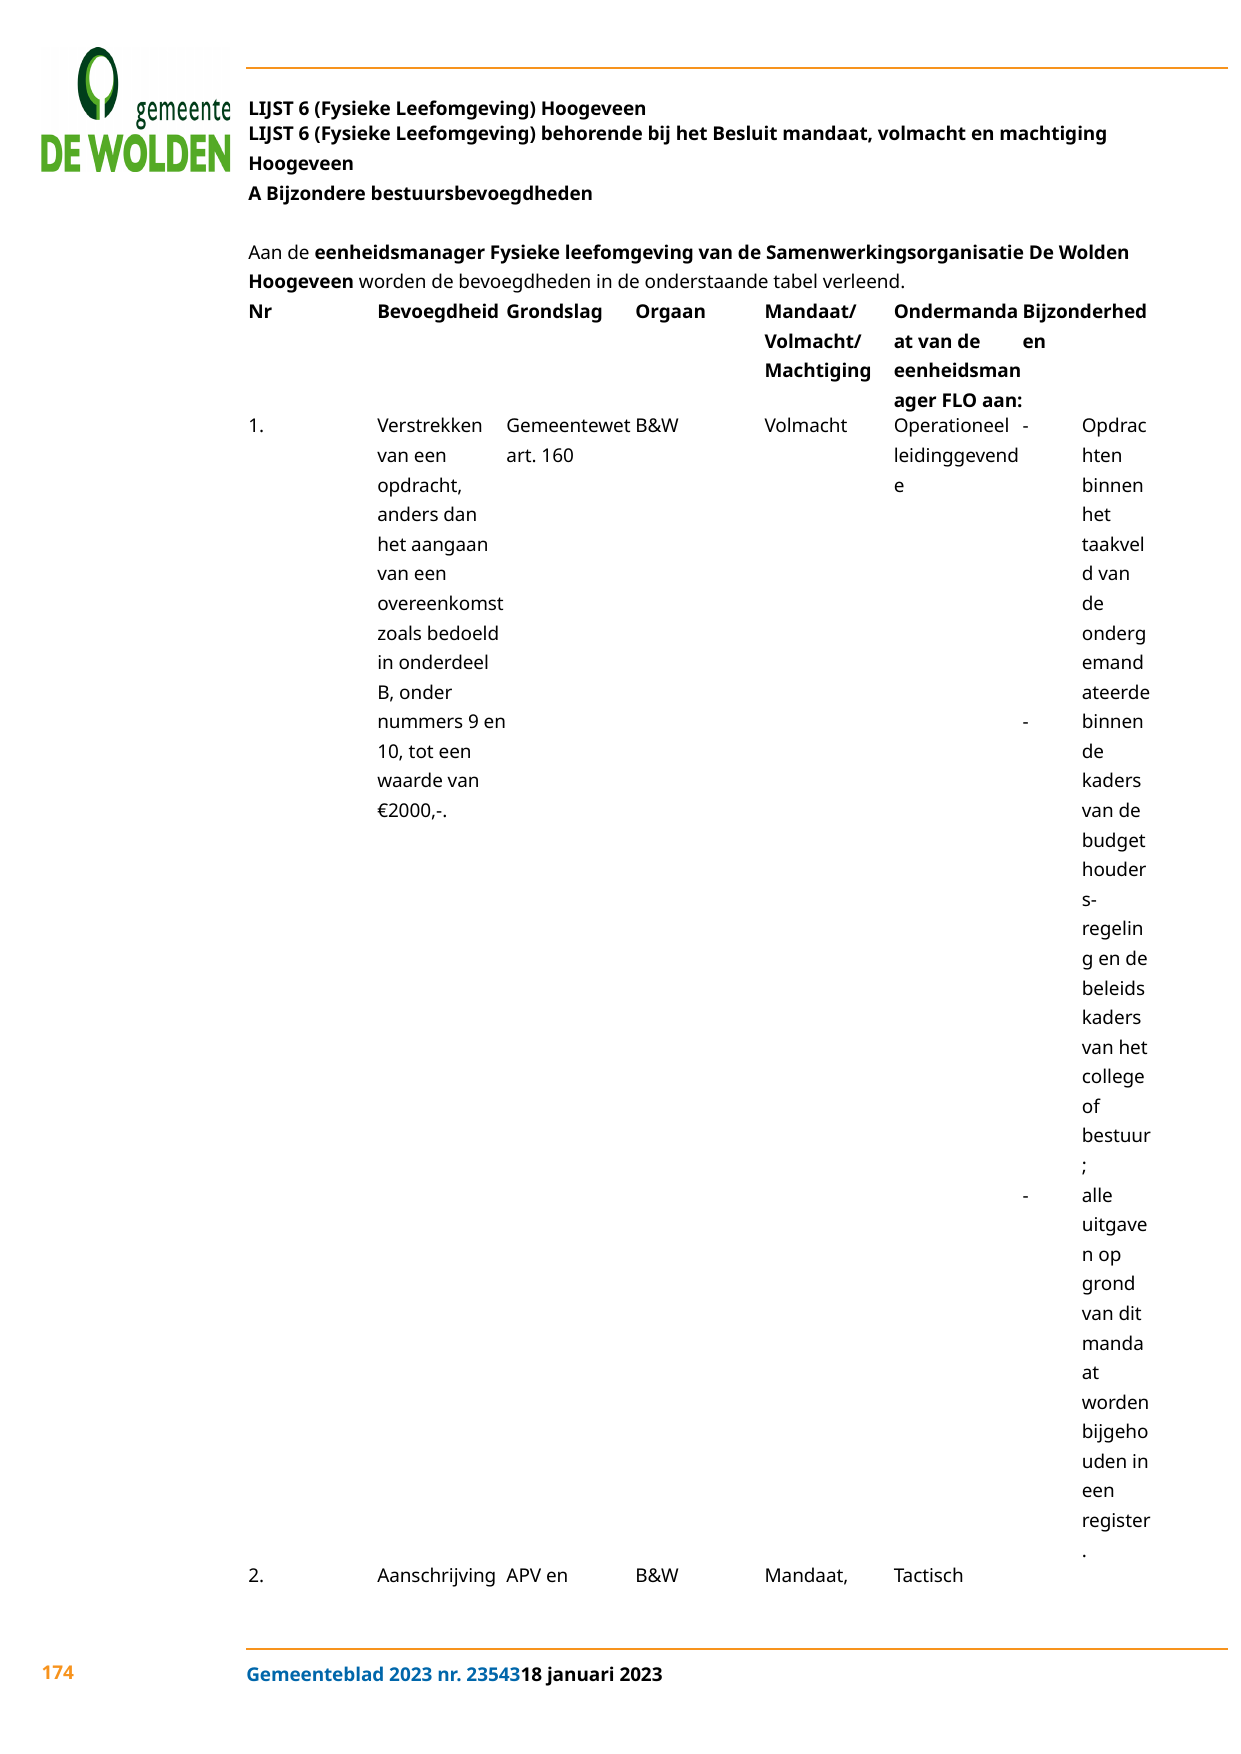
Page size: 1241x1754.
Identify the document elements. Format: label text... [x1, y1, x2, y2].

table_header Grondslag [506, 298, 635, 413]
text LIJST 6 (Fysieke Leefomgeving) behorende bij het Besluit mandaat, volmacht en machtiging Hoogeveen [248, 121, 1152, 176]
table_cell B&W [635, 413, 764, 1563]
table_header Ondermandaat van de eenheidsmanager FLO aan: [894, 298, 1022, 413]
table_cell Gemeentewet art. 160 [506, 413, 635, 1563]
table_header Nr [248, 298, 377, 413]
text Aan de eenheidsmanager Fysieke leefomgeving van de Samenwerkingsorganisatie De Wolden Hoogeveen worden de bevoegdheden in de onderstaande tabel verleend. [248, 239, 1152, 294]
table_cell [1023, 1563, 1152, 1588]
table_cell Opdrachten binnen het taakveld van de ondergemandateerde binnen de kaders van de budgethouders-regeling en de beleidskaders van het college of bestuur; alle uitgaven op grond van dit mandaat worden bijgehouden in een register. [1023, 413, 1152, 1563]
text A Bijzondere bestuursbevoegdheden [248, 180, 1152, 206]
table_header Bijzonderheden [1023, 298, 1152, 413]
table_cell Aanschrijving [377, 1563, 506, 1588]
table_cell Mandaat, [764, 1563, 893, 1588]
picture [41, 47, 231, 172]
table_cell Verstrekken van een opdracht, anders dan het aangaan van een overeenkomst zoals bedoeld in onderdeel B, onder nummers 9 en 10, tot een waarde van €2000,-. [377, 413, 506, 1563]
table_cell Tactisch [894, 1563, 1022, 1588]
table_cell Operationeel leidinggevende [894, 413, 1022, 1563]
text LIJST 6 (Fysieke Leefomgeving) Hoogeveen [248, 95, 1152, 121]
table_header Bevoegdheid [377, 298, 506, 413]
table_cell B&W [635, 1563, 764, 1588]
table_cell [248, 1563, 377, 1588]
table_cell [248, 413, 377, 1563]
table_header Orgaan [635, 298, 764, 413]
table_cell APV en [506, 1563, 635, 1588]
table_cell Volmacht [764, 413, 893, 1563]
table_header Mandaat/ Volmacht/ Machtiging [764, 298, 893, 413]
